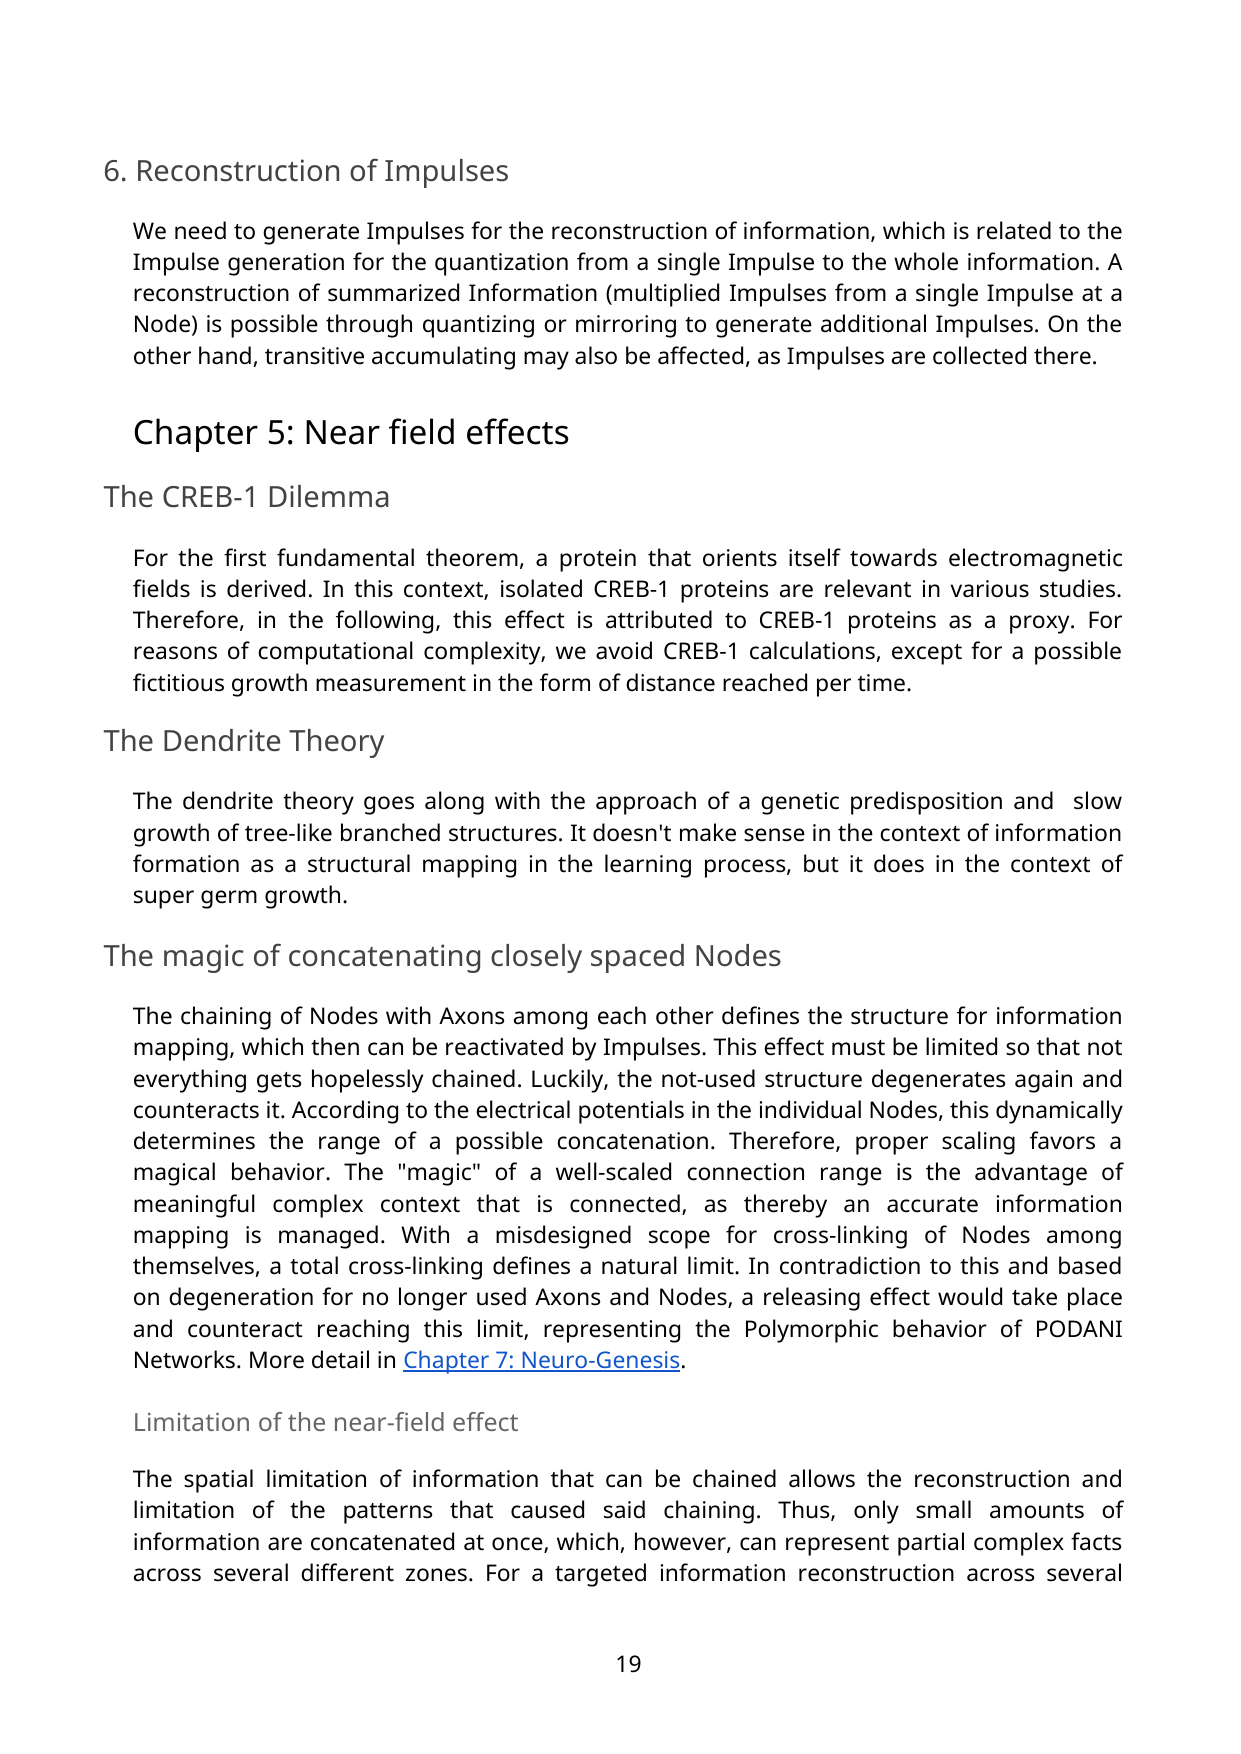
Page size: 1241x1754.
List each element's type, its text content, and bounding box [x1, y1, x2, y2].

text The chaining of Nodes with Axons among each other defines the structure for information mapping, which then can be reactivated by Impulses. This effect must be limited so that not everything gets hopelessly chained. Luckily, the not-used structure degenerates again and counteracts it. According to the electrical potentials in the individual Nodes, this dynamically determines the range of a possible concatenation. Therefore, proper scaling favors a magical behavior. The "magic" of a well-scaled connection range is the advantage of meaningful complex context that is connected, as thereby an accurate information mapping is managed. With a misdesigned scope for cross-linking of Nodes among themselves, a total cross-linking defines a natural limit. In contradiction to this and based on degeneration for no longer used Axons and Nodes, a releasing effect would take place and counteract reaching this limit, representing the Polymorphic behavior of PODANI Networks. More detail in Chapter 7: Neuro-Genesis. [133, 1000, 1124, 1375]
text The spatial limitation of information that can be chained allows the reconstruction and limitation of the patterns that caused said chaining. Thus, only small amounts of information are concatenated at once, which, however, can represent partial complex facts across several different zones. For a targeted information reconstruction across several [133, 1463, 1124, 1588]
subtitle Limitation of the near-field effect [133, 1404, 1124, 1438]
subtitle 6. Reconstruction of Impulses [103, 150, 1124, 190]
text For the first fundamental theorem, a protein that orients itself towards electromagnetic fields is derived. In this context, isolated CREB-1 proteins are relevant in various studies. Therefore, in the following, this effect is attributed to CREB-1 proteins as a proxy. For reasons of computational complexity, we avoid CREB-1 calculations, except for a possible fictitious growth measurement in the form of distance reached per time. [133, 541, 1124, 698]
subtitle Chapter 5: Near field effects [133, 408, 1124, 454]
subtitle The magic of concatenating closely spaced Nodes [103, 935, 1124, 975]
text We need to generate Impulses for the reconstruction of information, which is related to the Impulse generation for the quantization from a single Impulse to the whole information. A reconstruction of summarized Information (multiplied Impulses from a single Impulse at a Node) is possible through quantizing or mirroring to generate additional Impulses. On the other hand, transitive accumulating may also be affected, as Impulses are collected there. [133, 215, 1124, 371]
text The dendrite theory goes along with the approach of a genetic predisposition and slow growth of tree-like branched structures. It doesn't make sense in the context of information formation as a structural mapping in the learning process, but it does in the context of super germ growth. [133, 785, 1124, 910]
subtitle The CREB-1 Dilemma [103, 477, 1124, 516]
subtitle The Dendrite Theory [103, 721, 1124, 760]
